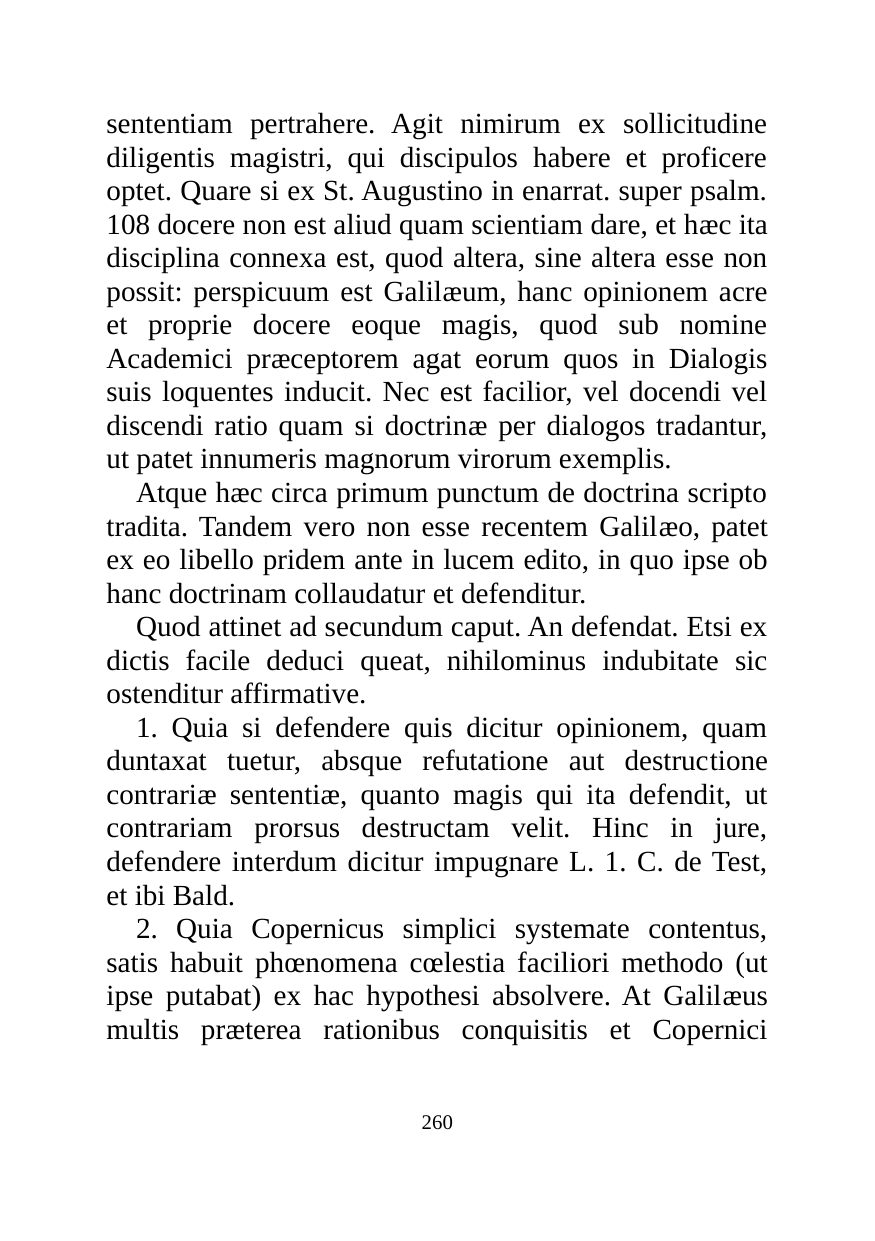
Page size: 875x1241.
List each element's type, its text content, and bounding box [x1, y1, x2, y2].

text Quod attinet ad secundum caput. An defendat. Etsi ex dictis facile deduci queat, nihilominus indubitate sic ostenditur affirmative. [106, 609, 768, 710]
text sententiam pertrahere. Agit nimirum ex sollicitudine diligentis magistri, qui discipulos habere et proficere optet. Quare si ex St. Augustino in enarrat. super psalm. 108 docere non est aliud quam scientiam dare, et hæc ita disciplina connexa est, quod altera, sine altera esse non possit: perspicuum est Galilæum, hanc opinionem acre et proprie docere eoque magis, quod sub nomine Academici præceptorem agat eorum quos in Dialogis suis loquentes inducit. Nec est facilior, vel docendi vel discendi ratio quam si doctrinæ per dialogos tradantur, ut patet innumeris magnorum virorum exemplis. [106, 106, 768, 475]
text Atque hæc circa primum punctum de doctrina scripto tradita. Tandem vero non esse recentem Galilæo, patet ex eo libello pridem ante in lucem edito, in quo ipse ob hanc doctrinam collaudatur et defenditur. [106, 475, 768, 609]
text 1. Quia si defendere quis dicitur opinionem, quam duntaxat tuetur, absque refutatione aut destructione contrariæ sententiæ, quanto magis qui ita defendit, ut contrariam prorsus destructam velit. Hinc in jure, defendere interdum dicitur impugnare L. 1. C. de Test, et ibi Bald. [106, 710, 768, 911]
text 2. Quia Copernicus simplici systemate contentus, satis habuit phœnomena cœlestia faciliori methodo (ut ipse putabat) ex hac hypothesi absolvere. At Galilæus multis præterea rationibus conquisitis et Copernici [106, 911, 768, 1045]
